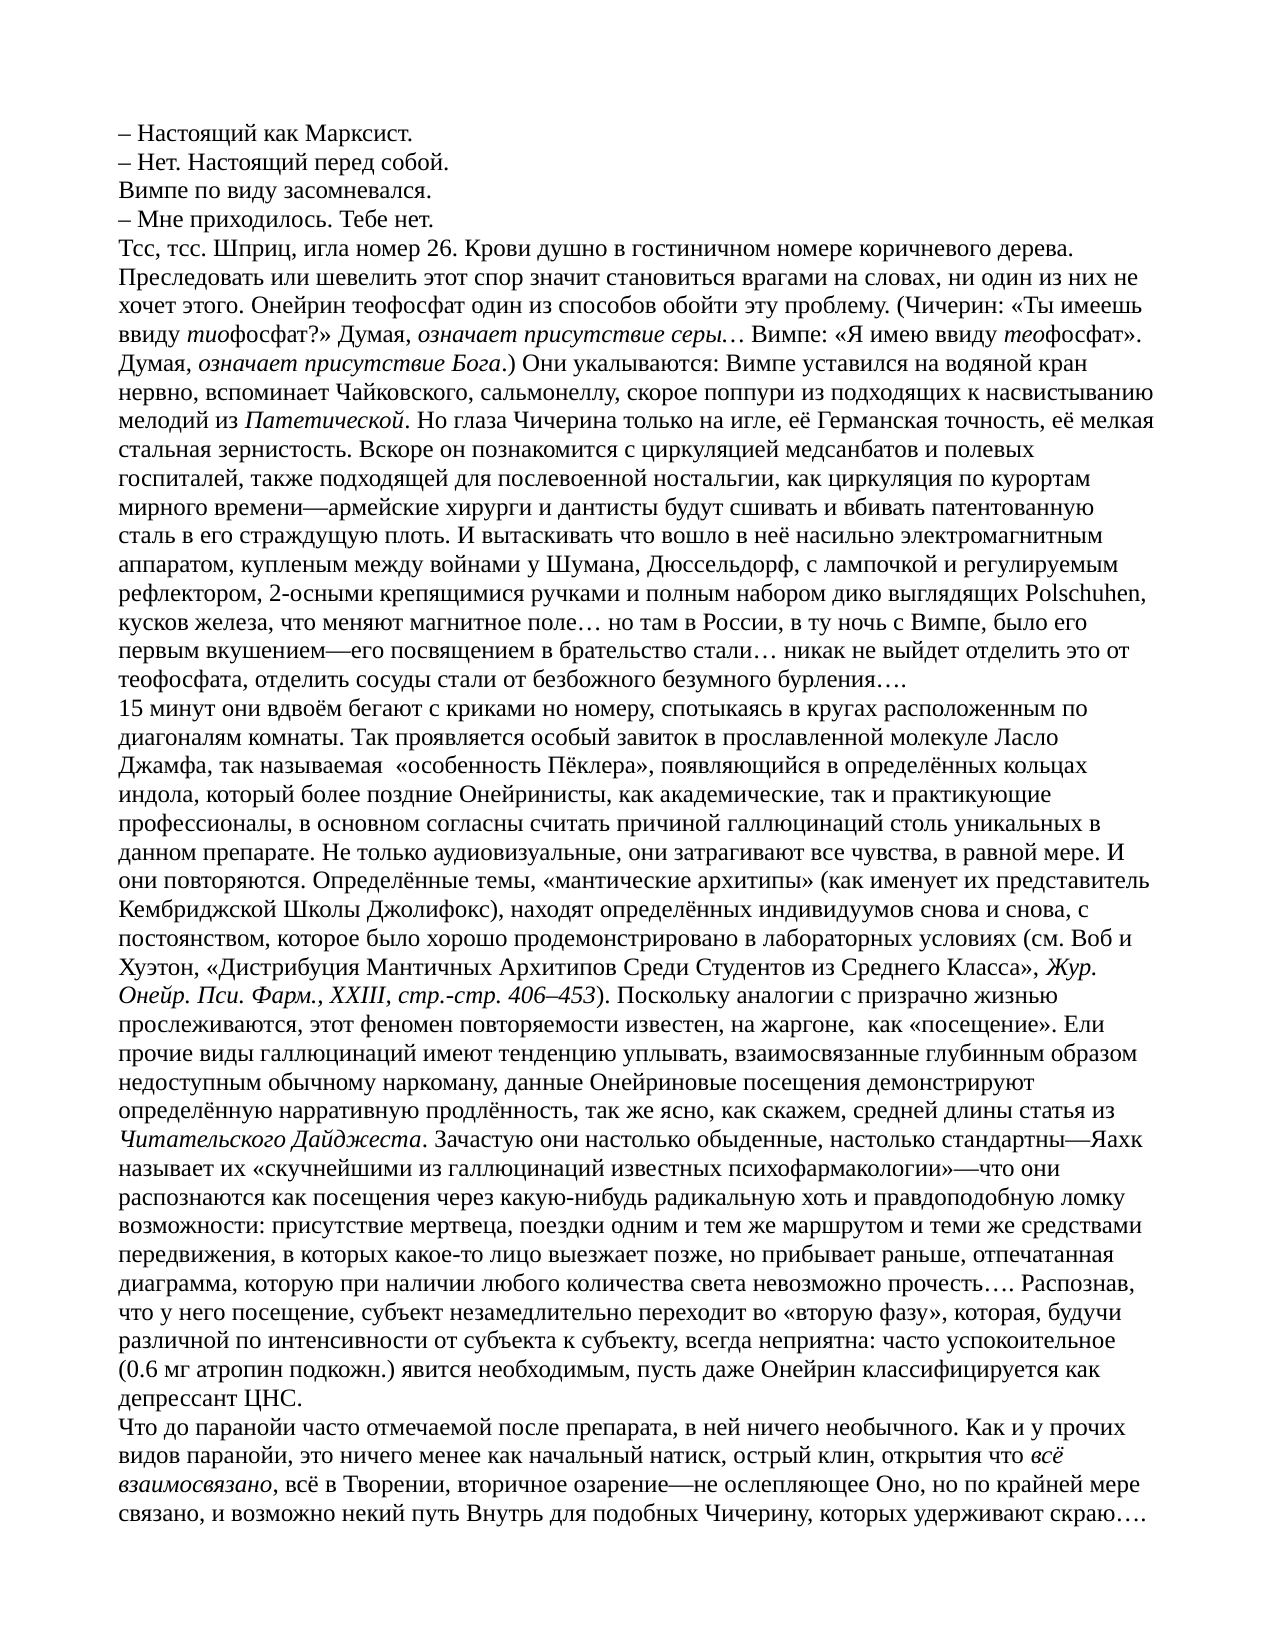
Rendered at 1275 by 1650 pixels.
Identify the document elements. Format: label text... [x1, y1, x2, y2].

text – Настоящий как Марксист. [118, 118, 1157, 147]
text – Мне приходилось. Тебе нет. [118, 204, 1157, 233]
text Вимпе по виду засомневался. [118, 176, 1157, 204]
text Что до паранойи часто отмечаемой после препарата, в ней ничего необычного. Как и у прочих видов паранойи, это ничего менее как начальный натиск, острый клин, открытия что всё взаимосвязано, всё в Творении, вторичное озарение—не ослепляющее Оно, но по крайней мере связано, и возможно некий путь Внутрь для подобных Чичерину, которых удерживают скраю…. [118, 1412, 1157, 1527]
text – Нет. Настоящий перед собой. [118, 147, 1157, 176]
text Тсс, тсс. Шприц, игла номер 26. Крови душно в гостиничном номере коричневого дерева. Преследовать или шевелить этот спор значит становиться врагами на словах, ни один из них не хочет этого. Онейрин теофосфат один из способов обойти эту проблему. (Чичерин: «Ты имеешь ввиду тиофосфат?» Думая, означает присутствие серы… Вимпе: «Я имею ввиду теофосфат». Думая, означает присутствие Бога.) Они укалываются: Вимпе уставился на водяной кран нервно, вспоминает Чайковского, сальмонеллу, скорое поппури из подходящих к насвистыванию мелодий из Патетической. Но глаза Чичерина только на игле, её Германская точность, её мелкая стальная зернистость. Вскоре он познакомится с циркуляцией медсанбатов и полевых госпиталей, также подходящей для послевоенной ностальгии, как циркуляция по курортам мирного времени—армейские хирурги и дантисты будут сшивать и вбивать патентованную сталь в его страждущую плоть. И вытаскивать что вошло в неё насильно электромагнитным аппаратом, купленым между войнами у Шумана, Дюссельдорф, с лампочкой и регулируемым рефлектором, 2-осными крепящимися ручками и полным набором дико выглядящих Polschuhen, кусков железа, что меняют магнитное поле… но там в России, в ту ночь с Вимпе, было его первым вкушением—его посвящением в брательство стали… никак не выйдет отделить это от теофосфата, отделить сосуды стали от безбожного безумного бурления…. [118, 233, 1157, 693]
text 15 минут они вдвоём бегают с криками но номеру, спотыкаясь в кругах расположенным по диагоналям комнаты. Так проявляется особый завиток в прославленной молекуле Ласло Джамфа, так называемая «особенность Пёклера», появляющийся в определённых кольцах индола, который более поздние Онейринисты, как академические, так и практикующие профессионалы, в основном согласны считать причиной галлюцинаций столь уникальных в данном препарате. Не только аудиовизуальные, они затрагивают все чувства, в равной мере. И они повторяются. Определённые темы, «мантические архитипы» (как именует их представитель Кембриджской Школы Джолифокс), находят определённых индивидуумов снова и снова, с постоянством, которое было хорошо продемонстрировано в лабораторных условиях (см. Воб и Хуэтон, «Дистрибуция Мантичных Архитипов Среди Студентов из Среднего Класса», Жур. Онейр. Пси. Фарм., XXIII, стр.-стр. 406–453). Поскольку аналогии с призрачно жизнью прослеживаются, этот феномен повторяемости известен, на жаргоне, как «посещение». Ели прочие виды галлюцинаций имеют тенденцию уплывать, взаимосвязанные глубинным образом недоступным обычному наркоману, данные Онейриновые посещения демонстрируют определённую нарративную продлённость, так же ясно, как скажем, средней длины статья из Читательского Дайджеста. Зачастую они настолько обыденные, настолько стандартны—Яахк называет их «скучнейшими из галлюцинаций известных психофармакологии»—что они распознаются как посещения через какую-нибудь радикальную хоть и правдоподобную ломку возможности: присутствие мертвеца, поездки одним и тем же маршрутом и теми же средствами передвижения, в которых какое-то лицо выезжает позже, но прибывает раньше, отпечатанная диаграмма, которую при наличии любого количества света невозможно прочесть…. Распознав, что у него посещение, субъект незамедлительно переходит во «вторую фазу», которая, будучи различной по интенсивности от субъекта к субъекту, всегда неприятна: часто успокоительное (0.6 мг атропин подкожн.) явится необходимым, пусть даже Онейрин классифицируется как депрессант ЦНС. [118, 693, 1157, 1412]
